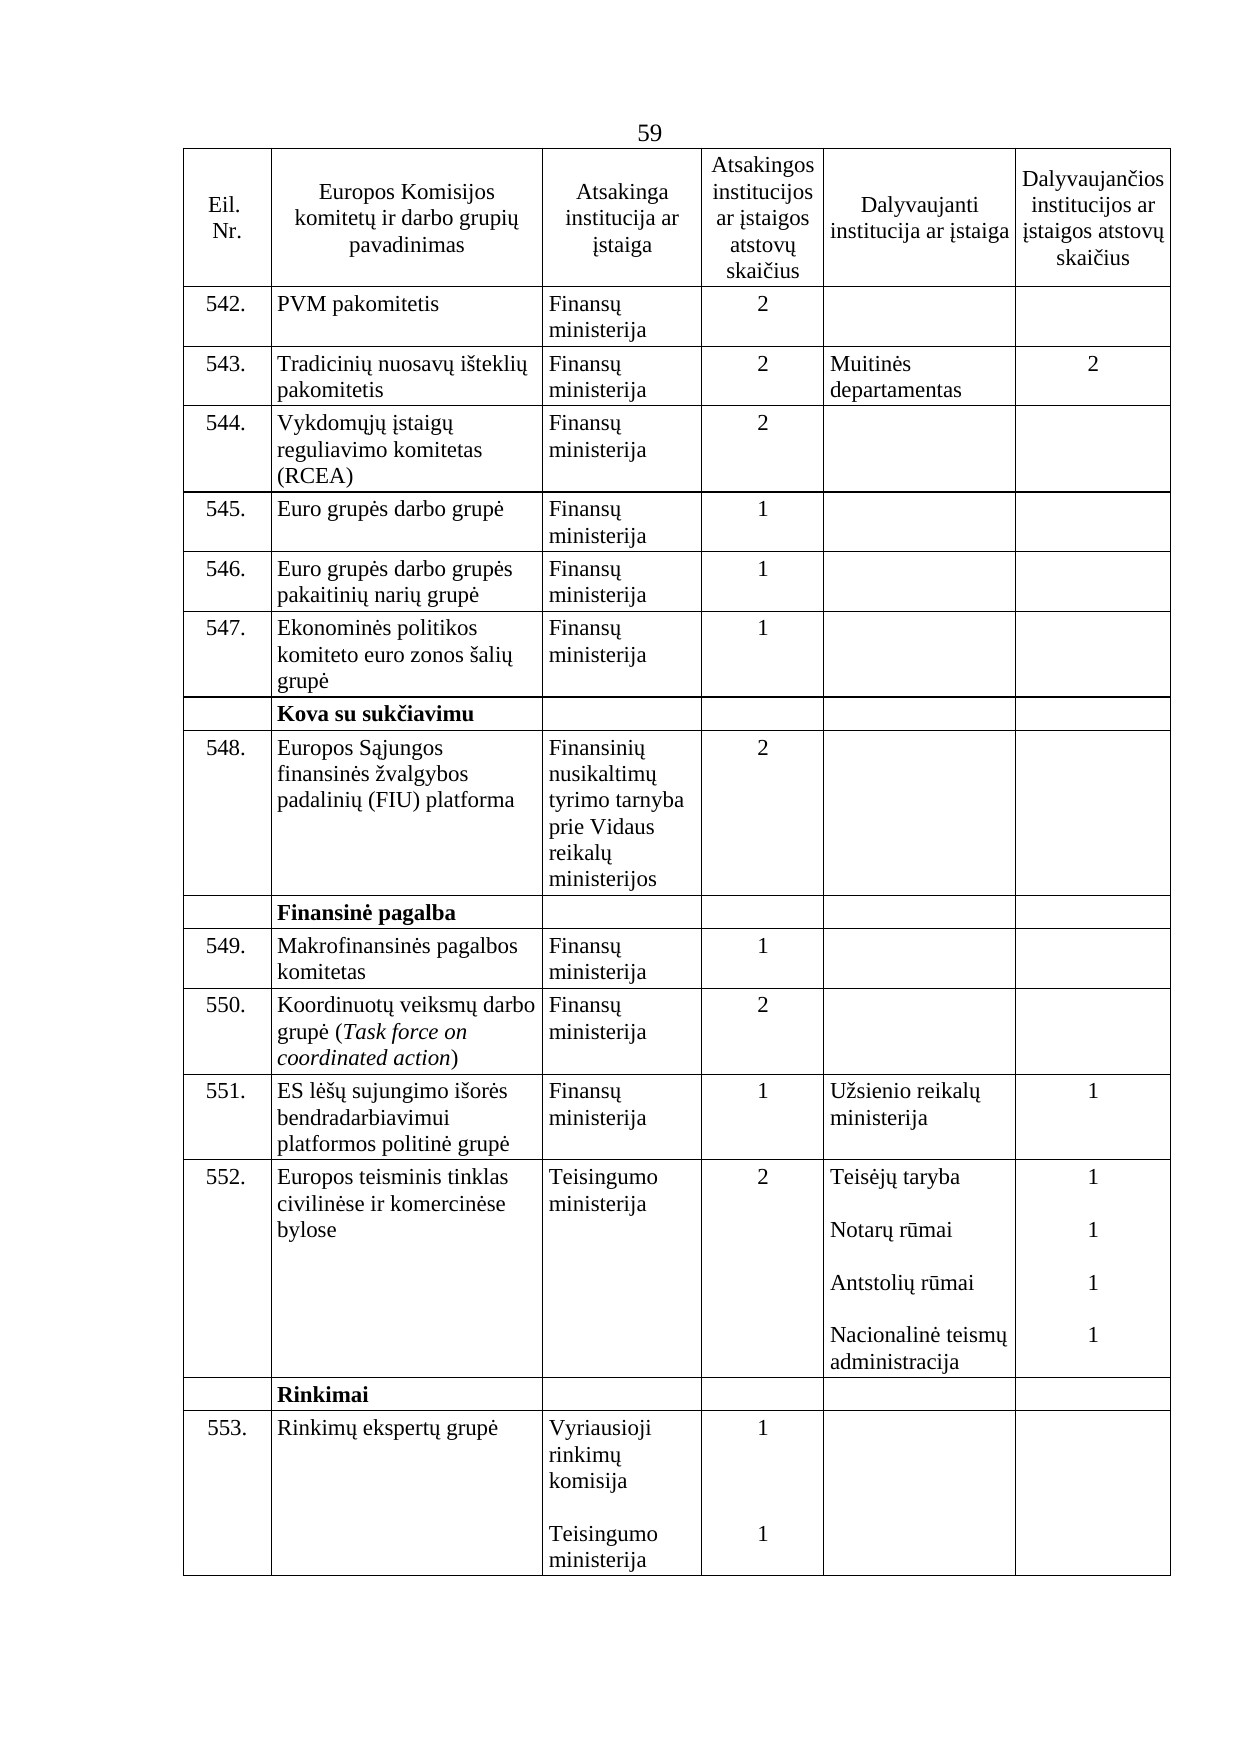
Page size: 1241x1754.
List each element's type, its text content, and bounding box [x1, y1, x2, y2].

table_cell Europos teisminis tinklas civilinėse ir komercinėse bylose [272, 1160, 542, 1377]
table_cell 551. [184, 1075, 271, 1159]
table_cell [824, 989, 1015, 1073]
table_cell Finansų ministerija [543, 406, 701, 491]
table_cell [702, 1378, 823, 1410]
table_cell Koordinuotų veiksmų darbo grupė (Task force on coordinated action) [272, 989, 542, 1073]
table_cell [1016, 287, 1170, 346]
table_cell Euro grupės darbo grupė [272, 493, 542, 551]
table_cell Finansų ministerija [543, 552, 701, 611]
table_cell 2 [702, 287, 823, 346]
table_cell 548. [184, 731, 271, 895]
table_cell Tradicinių nuosavų išteklių pakomitetis [272, 347, 542, 405]
table_cell ES lėšų sujungimo išorės bendradarbiavimui platformos politinė grupė [272, 1075, 542, 1159]
table_cell [824, 287, 1015, 346]
table_cell 2 [702, 731, 823, 895]
table_cell 550. [184, 989, 271, 1073]
table_cell [824, 1378, 1015, 1410]
table_cell Vykdomųjų įstaigų reguliavimo komitetas (RCEA) [272, 406, 542, 491]
table_cell 1 [702, 1075, 823, 1159]
table_cell [1016, 493, 1170, 551]
table_cell 552. [184, 1160, 271, 1377]
table_cell 1 [702, 929, 823, 987]
table_cell [1016, 989, 1170, 1073]
table_cell [184, 698, 271, 730]
table_cell Finansų ministerija [543, 287, 701, 346]
table_cell [184, 1378, 271, 1410]
table_cell 2 [1016, 347, 1170, 405]
table_cell [1016, 612, 1170, 696]
table_header Dalyvaujančios institucijos ar įstaigos atstovų skaičius [1016, 149, 1170, 286]
table_header Dalyvaujanti institucija ar įstaiga [824, 149, 1015, 286]
table_cell Finansų ministerija [543, 1075, 701, 1159]
table_cell 544. [184, 406, 271, 491]
table_cell 2 [702, 347, 823, 405]
table_cell 2 [702, 406, 823, 491]
table_cell [543, 896, 701, 928]
table_cell 1 [702, 552, 823, 611]
table_cell [824, 896, 1015, 928]
table_cell PVM pakomitetis [272, 287, 542, 346]
table_cell [1016, 929, 1170, 987]
table_cell 549. [184, 929, 271, 987]
table_cell Rinkimai [272, 1378, 542, 1410]
table_cell [702, 896, 823, 928]
table_cell 542. [184, 287, 271, 346]
table_cell Užsienio reikalų ministerija [824, 1075, 1015, 1159]
table_cell [1016, 1411, 1170, 1575]
table_cell [824, 1411, 1015, 1575]
table_cell Ekonominės politikos komiteto euro zonos šalių grupė [272, 612, 542, 696]
table_header Atsakingos institucijos ar įstaigos atstovų skaičius [702, 149, 823, 286]
table_cell [824, 612, 1015, 696]
table_cell 543. [184, 347, 271, 405]
table_cell 1 [1016, 1075, 1170, 1159]
table_cell [824, 406, 1015, 491]
table_cell [543, 1378, 701, 1410]
table_cell [824, 929, 1015, 987]
table_cell Teisingumo ministerija [543, 1160, 701, 1377]
table_header Atsakinga institucija ar įstaiga [543, 149, 701, 286]
table_header Eil. Nr. [184, 149, 271, 286]
table_cell 1 1 [702, 1411, 823, 1575]
table_cell [824, 493, 1015, 551]
table_cell 547. [184, 612, 271, 696]
table_cell [824, 698, 1015, 730]
table_cell [824, 552, 1015, 611]
table_cell [543, 698, 701, 730]
table_cell Finansų ministerija [543, 493, 701, 551]
table_cell [1016, 896, 1170, 928]
table_cell 1 [702, 612, 823, 696]
table_cell Finansinė pagalba [272, 896, 542, 928]
table_cell Finansų ministerija [543, 347, 701, 405]
table_cell [1016, 1378, 1170, 1410]
table_cell Teisėjų taryba Notarų rūmai Antstolių rūmai Nacionalinė teismų administracija [824, 1160, 1015, 1377]
table_header Europos Komisijos komitetų ir darbo grupių pavadinimas [272, 149, 542, 286]
table_cell [1016, 552, 1170, 611]
table_cell Makrofinansinės pagalbos komitetas [272, 929, 542, 987]
table_cell 1 [702, 493, 823, 551]
table_cell 1 1 1 1 [1016, 1160, 1170, 1377]
table_cell 546. [184, 552, 271, 611]
table_cell Euro grupės darbo grupės pakaitinių narių grupė [272, 552, 542, 611]
table_cell [702, 698, 823, 730]
table_cell Rinkimų ekspertų grupė [272, 1411, 542, 1575]
table_cell [184, 896, 271, 928]
table_cell [1016, 698, 1170, 730]
table_cell Finansinių nusikaltimų tyrimo tarnyba prie Vidaus reikalų ministerijos [543, 731, 701, 895]
table_cell Europos Sąjungos finansinės žvalgybos padalinių (FIU) platforma [272, 731, 542, 895]
table_cell 545. [184, 493, 271, 551]
table_cell 2 [702, 989, 823, 1073]
table_cell Kova su sukčiavimu [272, 698, 542, 730]
table_cell Vyriausioji rinkimų komisija Teisingumo ministerija [543, 1411, 701, 1575]
table_cell Muitinės departamentas [824, 347, 1015, 405]
table_cell 553. [184, 1411, 271, 1575]
table_cell 2 [702, 1160, 823, 1377]
table_cell [1016, 731, 1170, 895]
table_cell [824, 731, 1015, 895]
table_cell Finansų ministerija [543, 929, 701, 987]
table_cell [1016, 406, 1170, 491]
table_cell Finansų ministerija [543, 989, 701, 1073]
table_cell Finansų ministerija [543, 612, 701, 696]
